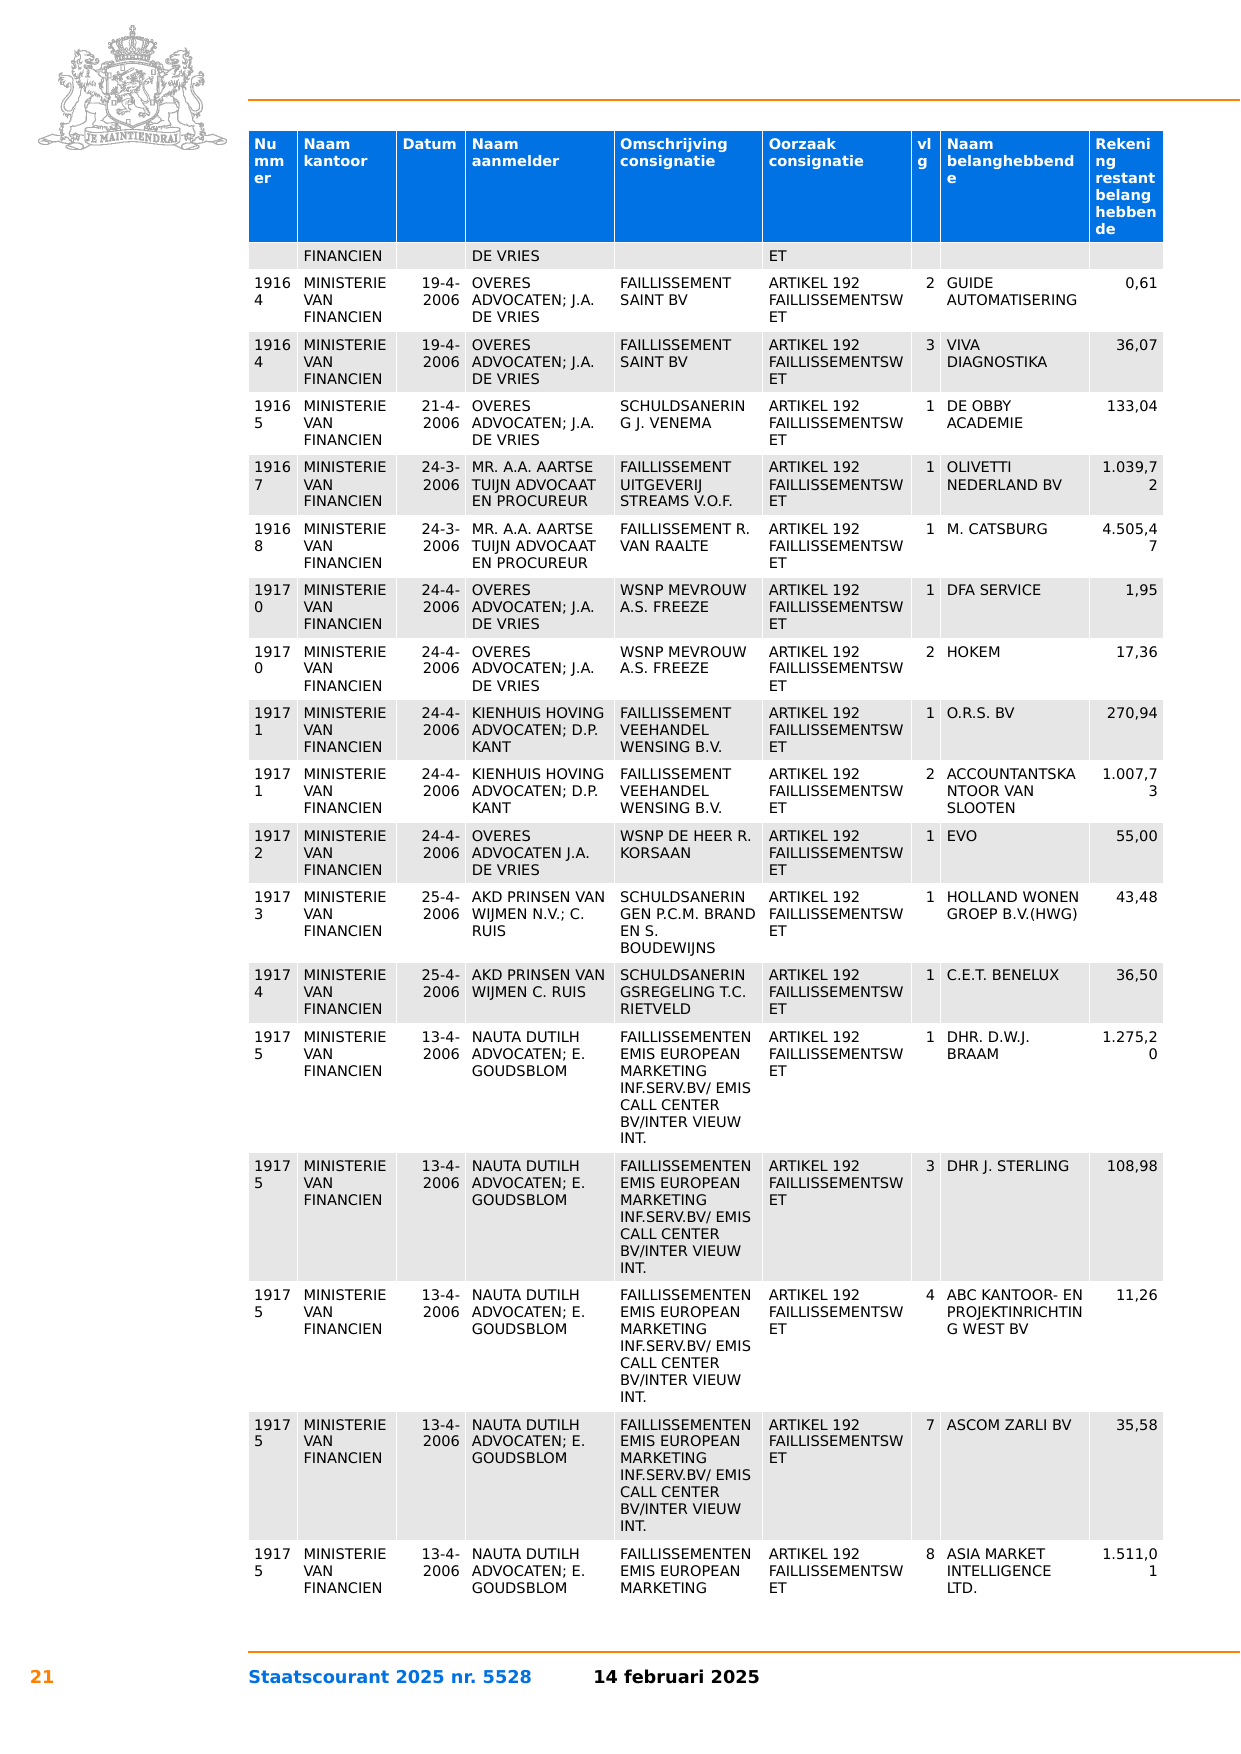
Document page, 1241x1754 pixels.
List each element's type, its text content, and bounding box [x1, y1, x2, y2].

table_header Omschrijving consignatie [615, 131, 762, 242]
table_header vlg [912, 131, 940, 242]
table_cell 3 [912, 1153, 940, 1281]
table_cell 19164 [249, 271, 297, 331]
table_cell 19168 [249, 516, 297, 576]
table_cell 19164 [249, 332, 297, 392]
table_cell MINISTERIE VAN FINANCIEN [298, 1412, 396, 1540]
table_header Nummer [249, 131, 297, 242]
table_cell HOKEM [941, 639, 1089, 699]
table_cell 1 [912, 700, 940, 760]
table_cell 7 [912, 1412, 940, 1540]
table_cell 24-4-2006 [397, 578, 465, 638]
table_cell ARTIKEL 192 FAILLISSEMENTSWET [763, 639, 911, 699]
table_cell 35,58 [1090, 1412, 1163, 1540]
table_cell ARTIKEL 192 FAILLISSEMENTSWET [763, 332, 911, 392]
table_cell MINISTERIE VAN FINANCIEN [298, 1283, 396, 1411]
table_cell OVERES ADVOCATEN J.A. DE VRIES [466, 823, 614, 883]
table_cell DFA SERVICE [941, 578, 1089, 638]
table_cell 13-4-2006 [397, 1153, 465, 1281]
table_cell SCHULDSANERINGEN P.C.M. BRAND EN S. BOUDEWIJNS [615, 884, 762, 961]
table_cell ARTIKEL 192 FAILLISSEMENTSWET [763, 1283, 911, 1411]
table_cell ARTIKEL 192 FAILLISSEMENTSWET [763, 1412, 911, 1540]
table_header Oorzaak consignatie [763, 131, 911, 242]
table_cell MINISTERIE VAN FINANCIEN [298, 271, 396, 331]
table_cell 1 [912, 578, 940, 638]
table_cell 11,26 [1090, 1283, 1163, 1411]
table_cell 24-4-2006 [397, 700, 465, 760]
table_cell NAUTA DUTILH ADVOCATEN; E. GOUDSBLOM [466, 1153, 614, 1281]
table_cell WSNP MEVROUW A.S. FREEZE [615, 639, 762, 699]
table_cell 0,61 [1090, 271, 1163, 331]
table_cell [249, 243, 297, 269]
table_cell 19170 [249, 578, 297, 638]
table_cell 24-4-2006 [397, 761, 465, 822]
table_cell 24-4-2006 [397, 639, 465, 699]
table_cell 2 [912, 639, 940, 699]
table_cell 4 [912, 1283, 940, 1411]
table_cell NAUTA DUTILH ADVOCATEN; E. GOUDSBLOM [466, 1541, 614, 1601]
table_cell 24-3-2006 [397, 516, 465, 576]
table_cell 19175 [249, 1541, 297, 1601]
table_cell O.R.S. BV [941, 700, 1089, 760]
table_header Datum [397, 131, 465, 242]
table_cell AKD PRINSEN VAN WIJMEN N.V.; C. RUIS [466, 884, 614, 961]
table_cell 2 [912, 271, 940, 331]
table_header Rekening restant belanghebbende [1090, 131, 1163, 242]
table_cell ET [763, 243, 911, 269]
table_cell MINISTERIE VAN FINANCIEN [298, 823, 396, 883]
table_cell 13-4-2006 [397, 1283, 465, 1411]
table_header Naam aanmelder [466, 131, 614, 242]
table_cell MR. A.A. AARTSE TUIJN ADVOCAAT EN PROCUREUR [466, 455, 614, 515]
table_cell 8 [912, 1541, 940, 1601]
table_cell FAILLISSEMENT SAINT BV [615, 332, 762, 392]
table_cell 13-4-2006 [397, 1541, 465, 1601]
table_cell NAUTA DUTILH ADVOCATEN; E. GOUDSBLOM [466, 1412, 614, 1540]
table_cell AKD PRINSEN VAN WIJMEN C. RUIS [466, 963, 614, 1023]
table_cell 43,48 [1090, 884, 1163, 961]
table_cell WSNP MEVROUW A.S. FREEZE [615, 578, 762, 638]
table_cell MINISTERIE VAN FINANCIEN [298, 393, 396, 454]
table_header Naam belanghebbende [941, 131, 1089, 242]
table_cell M. CATSBURG [941, 516, 1089, 576]
table_cell [941, 243, 1089, 269]
table_cell ARTIKEL 192 FAILLISSEMENTSWET [763, 884, 911, 961]
table_cell DE VRIES [466, 243, 614, 269]
table_cell ASCOM ZARLI BV [941, 1412, 1089, 1540]
table_cell 1,95 [1090, 578, 1163, 638]
table_cell 36,50 [1090, 963, 1163, 1023]
table_cell 19175 [249, 1024, 297, 1152]
table_cell 13-4-2006 [397, 1412, 465, 1540]
table_cell 1.039,72 [1090, 455, 1163, 515]
table_cell 24-4-2006 [397, 823, 465, 883]
table_cell DHR. D.W.J. BRAAM [941, 1024, 1089, 1152]
table_cell 270,94 [1090, 700, 1163, 760]
table_cell 133,04 [1090, 393, 1163, 454]
table_cell MINISTERIE VAN FINANCIEN [298, 963, 396, 1023]
table_cell KIENHUIS HOVING ADVOCATEN; D.P. KANT [466, 761, 614, 822]
table_cell 4.505,47 [1090, 516, 1163, 576]
table_cell 1 [912, 963, 940, 1023]
table_cell MINISTERIE VAN FINANCIEN [298, 516, 396, 576]
table_cell 19167 [249, 455, 297, 515]
table_cell ARTIKEL 192 FAILLISSEMENTSWET [763, 700, 911, 760]
table_cell FAILLISSEMENT UITGEVERIJ STREAMS V.O.F. [615, 455, 762, 515]
table_cell ABC KANTOOR- EN PROJEKTINRICHTING WEST BV [941, 1283, 1089, 1411]
table_cell WSNP DE HEER R. KORSAAN [615, 823, 762, 883]
table_cell MINISTERIE VAN FINANCIEN [298, 578, 396, 638]
table_cell 36,07 [1090, 332, 1163, 392]
table_cell MINISTERIE VAN FINANCIEN [298, 1541, 396, 1601]
table_cell NAUTA DUTILH ADVOCATEN; E. GOUDSBLOM [466, 1283, 614, 1411]
table_cell 1.511,01 [1090, 1541, 1163, 1601]
table_cell 25-4-2006 [397, 963, 465, 1023]
table_header Naam kantoor [298, 131, 396, 242]
table_cell ARTIKEL 192 FAILLISSEMENTSWET [763, 1541, 911, 1601]
table_cell 19175 [249, 1412, 297, 1540]
table_cell 1.275,20 [1090, 1024, 1163, 1152]
table_cell 19-4-2006 [397, 271, 465, 331]
table_cell 24-3-2006 [397, 455, 465, 515]
table_cell 19172 [249, 823, 297, 883]
table_cell SCHULDSANERINGSREGELING T.C. RIETVELD [615, 963, 762, 1023]
table_cell 19171 [249, 700, 297, 760]
table_cell MINISTERIE VAN FINANCIEN [298, 700, 396, 760]
table_cell 19170 [249, 639, 297, 699]
table_cell ARTIKEL 192 FAILLISSEMENTSWET [763, 761, 911, 822]
table_cell MINISTERIE VAN FINANCIEN [298, 455, 396, 515]
table_cell 19-4-2006 [397, 332, 465, 392]
table_cell [1090, 243, 1163, 269]
table_cell FINANCIEN [298, 243, 396, 269]
table_cell [615, 243, 762, 269]
table_cell FAILLISSEMENTEN EMIS EUROPEAN MARKETING INF.SERV.BV/ EMIS CALL CENTER BV/INTER VIEUW INT. [615, 1283, 762, 1411]
table_cell SCHULDSANERING J. VENEMA [615, 393, 762, 454]
table_cell ARTIKEL 192 FAILLISSEMENTSWET [763, 393, 911, 454]
table_cell ARTIKEL 192 FAILLISSEMENTSWET [763, 455, 911, 515]
table_cell KIENHUIS HOVING ADVOCATEN; D.P. KANT [466, 700, 614, 760]
table_cell ARTIKEL 192 FAILLISSEMENTSWET [763, 271, 911, 331]
table_cell OVERES ADVOCATEN; J.A. DE VRIES [466, 578, 614, 638]
table_cell 19171 [249, 761, 297, 822]
table_cell ARTIKEL 192 FAILLISSEMENTSWET [763, 1024, 911, 1152]
table_cell [397, 243, 465, 269]
table_cell 19165 [249, 393, 297, 454]
table_cell OVERES ADVOCATEN; J.A. DE VRIES [466, 639, 614, 699]
table_cell MINISTERIE VAN FINANCIEN [298, 1024, 396, 1152]
table_cell FAILLISSEMENTEN EMIS EUROPEAN MARKETING INF.SERV.BV/ EMIS CALL CENTER BV/INTER VIEUW INT. [615, 1412, 762, 1540]
table_cell DHR J. STERLING [941, 1153, 1089, 1281]
table_cell MINISTERIE VAN FINANCIEN [298, 332, 396, 392]
table_cell MINISTERIE VAN FINANCIEN [298, 1153, 396, 1281]
table_cell HOLLAND WONEN GROEP B.V.(HWG) [941, 884, 1089, 961]
table_cell ARTIKEL 192 FAILLISSEMENTSWET [763, 823, 911, 883]
table_cell VIVA DIAGNOSTIKA [941, 332, 1089, 392]
table_cell 1 [912, 884, 940, 961]
table_cell 21-4-2006 [397, 393, 465, 454]
table_cell 25-4-2006 [397, 884, 465, 961]
table_cell ASIA MARKET INTELLIGENCE LTD. [941, 1541, 1089, 1601]
table_cell 19174 [249, 963, 297, 1023]
table_cell 13-4-2006 [397, 1024, 465, 1152]
table_cell FAILLISSEMENTEN EMIS EUROPEAN MARKETING INF.SERV.BV/ EMIS CALL CENTER BV/INTER VIEUW INT. [615, 1024, 762, 1152]
table_cell 1 [912, 823, 940, 883]
table_cell [912, 243, 940, 269]
table_cell 1 [912, 1024, 940, 1152]
table_cell FAILLISSEMENT VEEHANDEL WENSING B.V. [615, 700, 762, 760]
table_cell C.E.T. BENELUX [941, 963, 1089, 1023]
table_cell OVERES ADVOCATEN; J.A. DE VRIES [466, 271, 614, 331]
table_cell 1 [912, 516, 940, 576]
table_cell 55,00 [1090, 823, 1163, 883]
table_cell OLIVETTI NEDERLAND BV [941, 455, 1089, 515]
table_cell ACCOUNTANTSKANTOOR VAN SLOOTEN [941, 761, 1089, 822]
table_cell ARTIKEL 192 FAILLISSEMENTSWET [763, 963, 911, 1023]
table_cell 19173 [249, 884, 297, 961]
table_cell 19175 [249, 1153, 297, 1281]
table_cell 2 [912, 761, 940, 822]
table_cell GUIDE AUTOMATISERING [941, 271, 1089, 331]
table_cell ARTIKEL 192 FAILLISSEMENTSWET [763, 516, 911, 576]
table_cell EVO [941, 823, 1089, 883]
table_cell FAILLISSEMENTEN EMIS EUROPEAN MARKETING [615, 1541, 762, 1601]
table_cell ARTIKEL 192 FAILLISSEMENTSWET [763, 578, 911, 638]
table_cell OVERES ADVOCATEN; J.A. DE VRIES [466, 393, 614, 454]
table_cell NAUTA DUTILH ADVOCATEN; E. GOUDSBLOM [466, 1024, 614, 1152]
table_cell 1 [912, 393, 940, 454]
table_cell 1.007,73 [1090, 761, 1163, 822]
table_cell 108,98 [1090, 1153, 1163, 1281]
table_cell 1 [912, 455, 940, 515]
table_cell 17,36 [1090, 639, 1163, 699]
table_cell MINISTERIE VAN FINANCIEN [298, 639, 396, 699]
table_cell MINISTERIE VAN FINANCIEN [298, 761, 396, 822]
table_cell FAILLISSEMENT VEEHANDEL WENSING B.V. [615, 761, 762, 822]
table_cell MINISTERIE VAN FINANCIEN [298, 884, 396, 961]
table_cell FAILLISSEMENT R. VAN RAALTE [615, 516, 762, 576]
table_cell FAILLISSEMENTEN EMIS EUROPEAN MARKETING INF.SERV.BV/ EMIS CALL CENTER BV/INTER VIEUW INT. [615, 1153, 762, 1281]
table_cell DE OBBY ACADEMIE [941, 393, 1089, 454]
table_cell 3 [912, 332, 940, 392]
table_cell FAILLISSEMENT SAINT BV [615, 271, 762, 331]
table_cell OVERES ADVOCATEN; J.A. DE VRIES [466, 332, 614, 392]
table_cell ARTIKEL 192 FAILLISSEMENTSWET [763, 1153, 911, 1281]
picture [38, 25, 227, 150]
table_cell MR. A.A. AARTSE TUIJN ADVOCAAT EN PROCUREUR [466, 516, 614, 576]
table_cell 19175 [249, 1283, 297, 1411]
